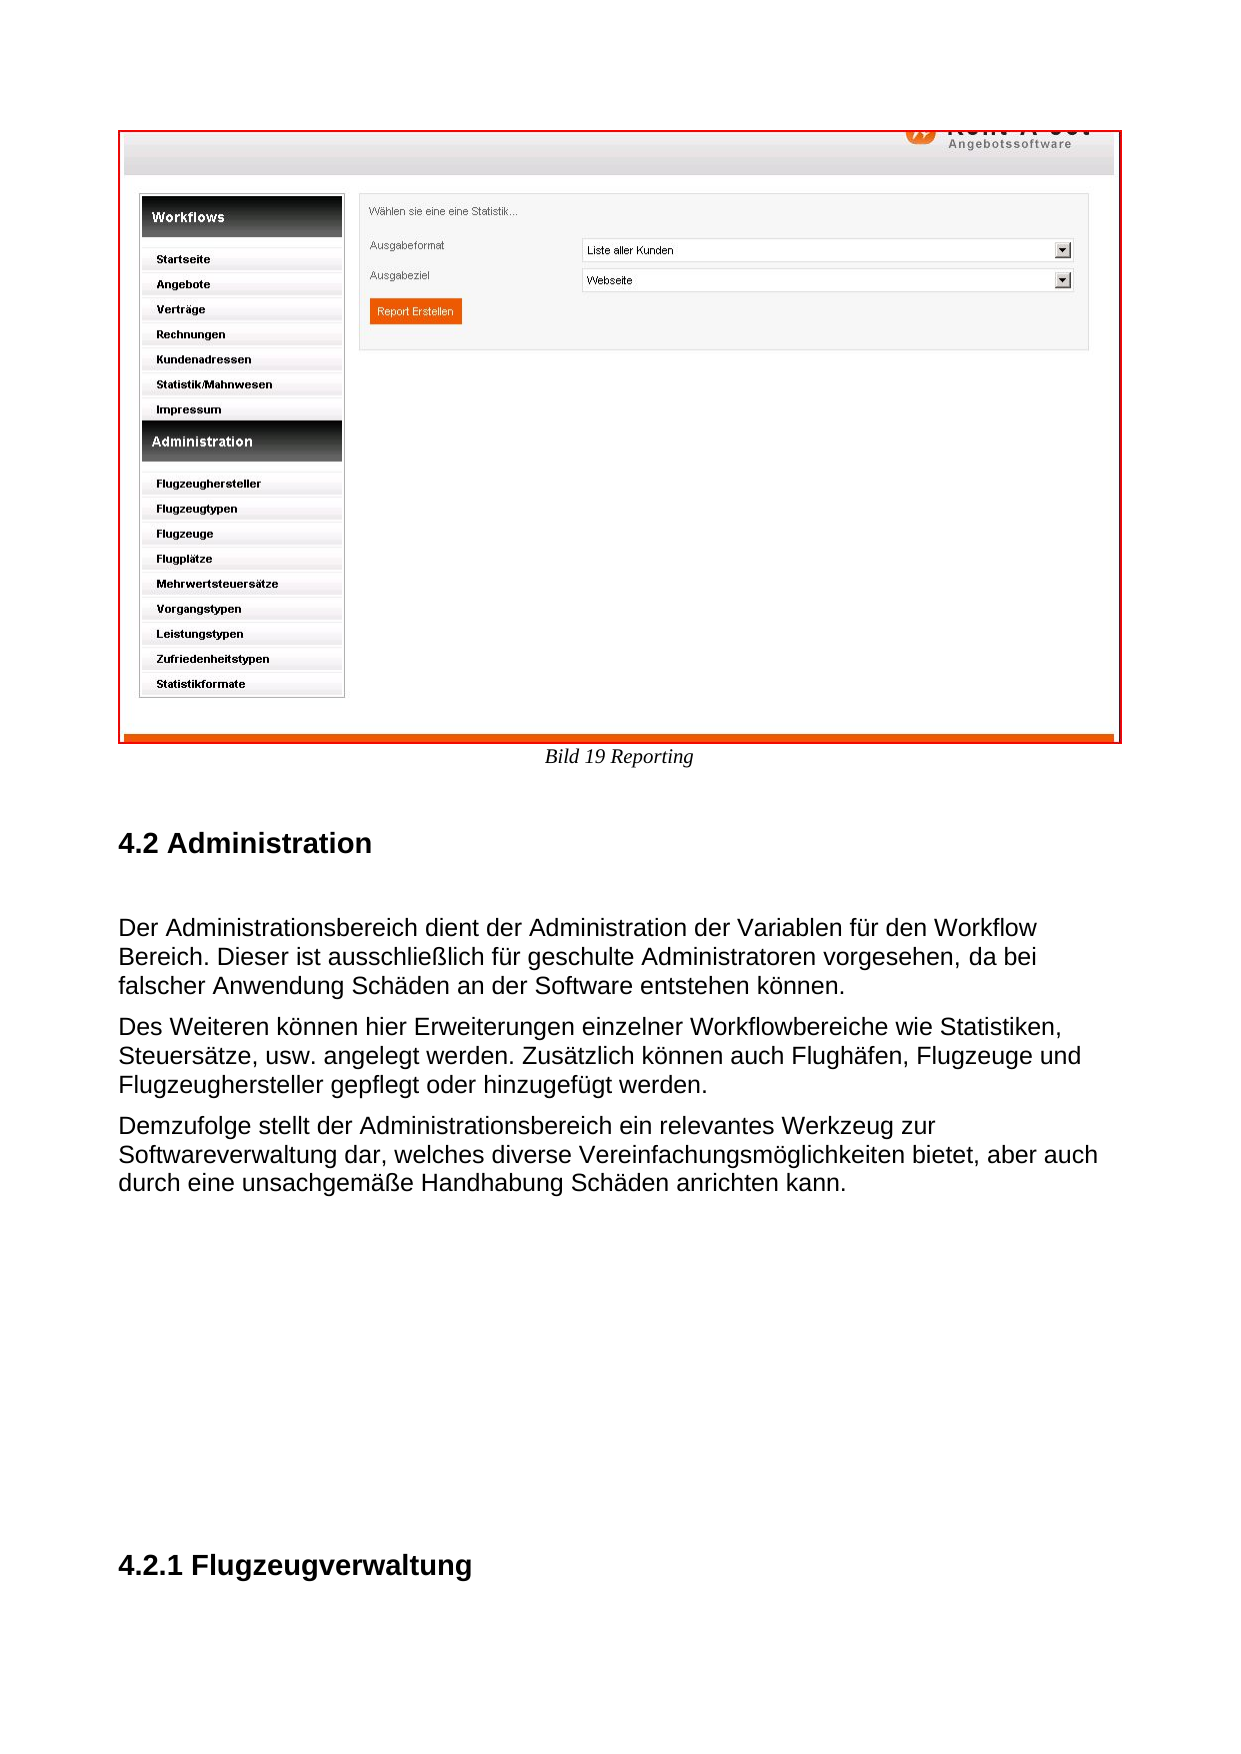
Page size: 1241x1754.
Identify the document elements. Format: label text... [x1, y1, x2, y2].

subtitle 4.2.1 Flugzeugverwaltung [118, 1548, 1122, 1582]
text Der Administrationsbereich dient der Administration der Variablen für den Workflow Bereich. Dieser ist ausschließlich für geschulte Administratoren vorgesehen, da bei falscher Anwendung Schäden an der Software entstehen können. [118, 913, 1122, 1000]
text Bild 19 Reporting [118, 744, 1122, 768]
text Des Weiteren können hier Erweiterungen einzelner Workflowbereiche wie Statistiken, Steuersätze, usw. angelegt werden. Zusätzlich können auch Flughäfen, Flugzeuge und Flugzeughersteller gepflegt oder hinzugefügt werden. [118, 1012, 1122, 1098]
subtitle 4.2 Administration [118, 826, 1122, 860]
picture [118, 130, 1122, 744]
text Demzufolge stellt der Administrationsbereich ein relevantes Werkzeug zur Softwareverwaltung dar, welches diverse Vereinfachungsmöglichkeiten bietet, aber auch durch eine unsachgemäße Handhabung Schäden anrichten kann. [118, 1111, 1122, 1197]
